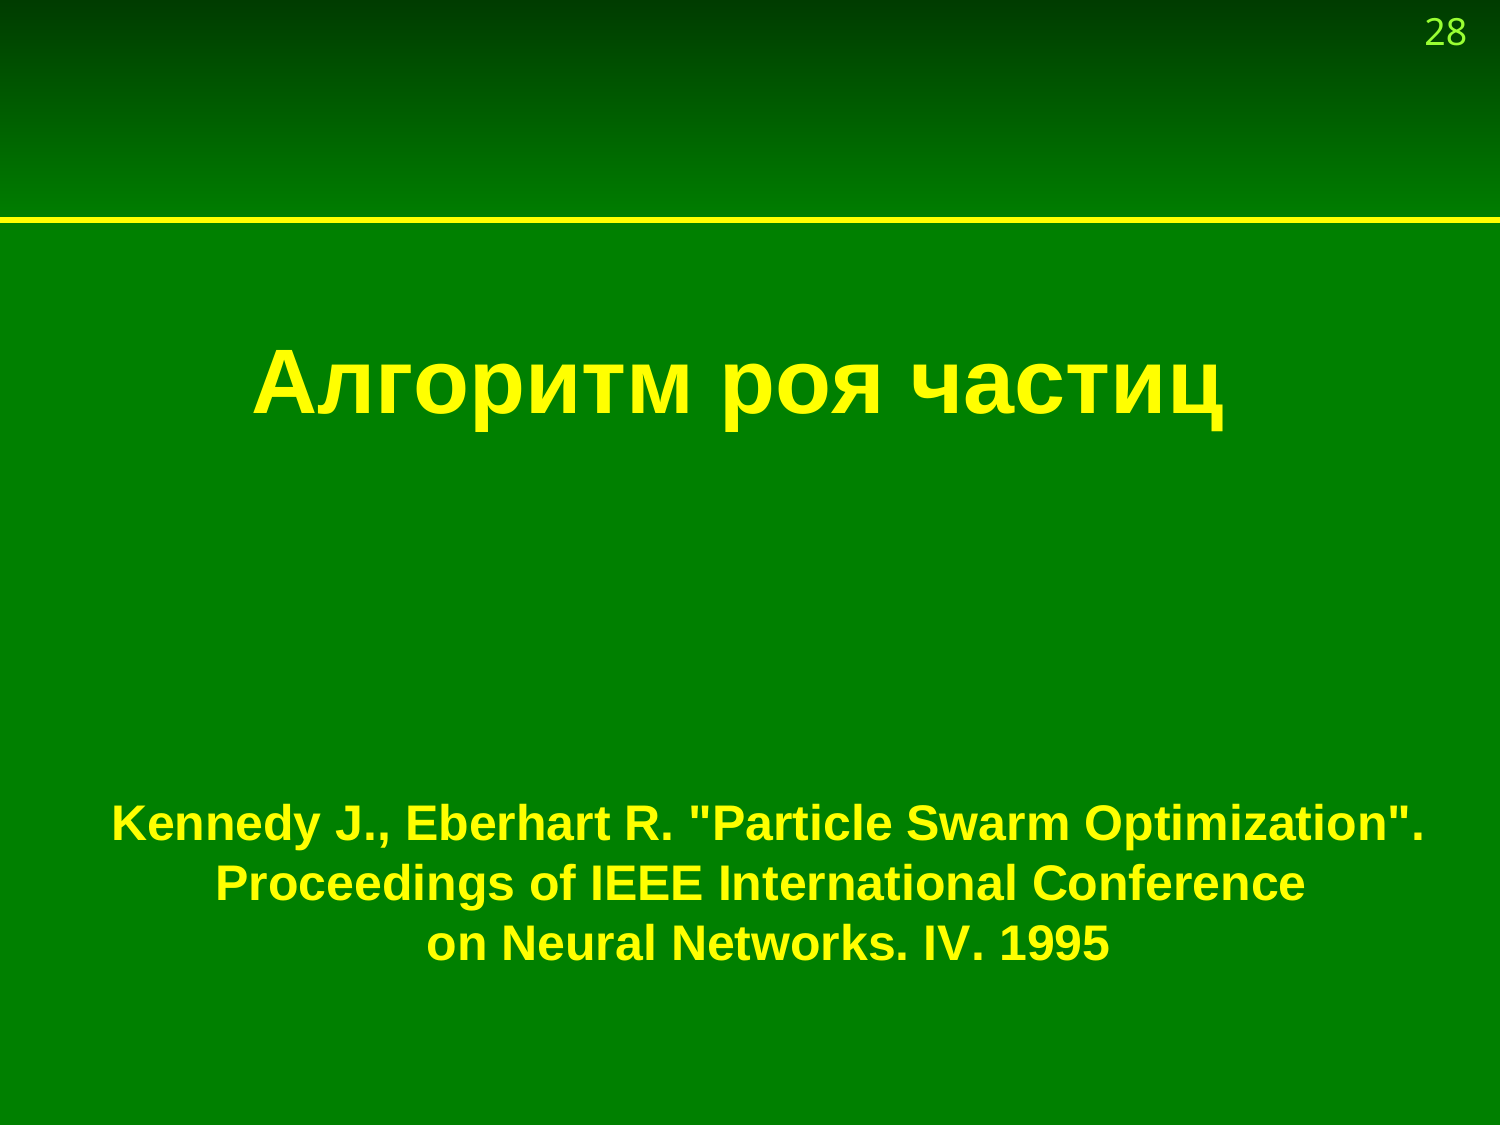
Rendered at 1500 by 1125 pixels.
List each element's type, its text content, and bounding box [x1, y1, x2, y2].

text_box Алгоритм роя частиц [29, 314, 1447, 440]
text_box Kennedy J., Eberhart R. "Particle Swarm Optimization". Proceedings of IEEE International Conference on Neural Networks. IV. 1995 [37, 680, 1500, 1081]
